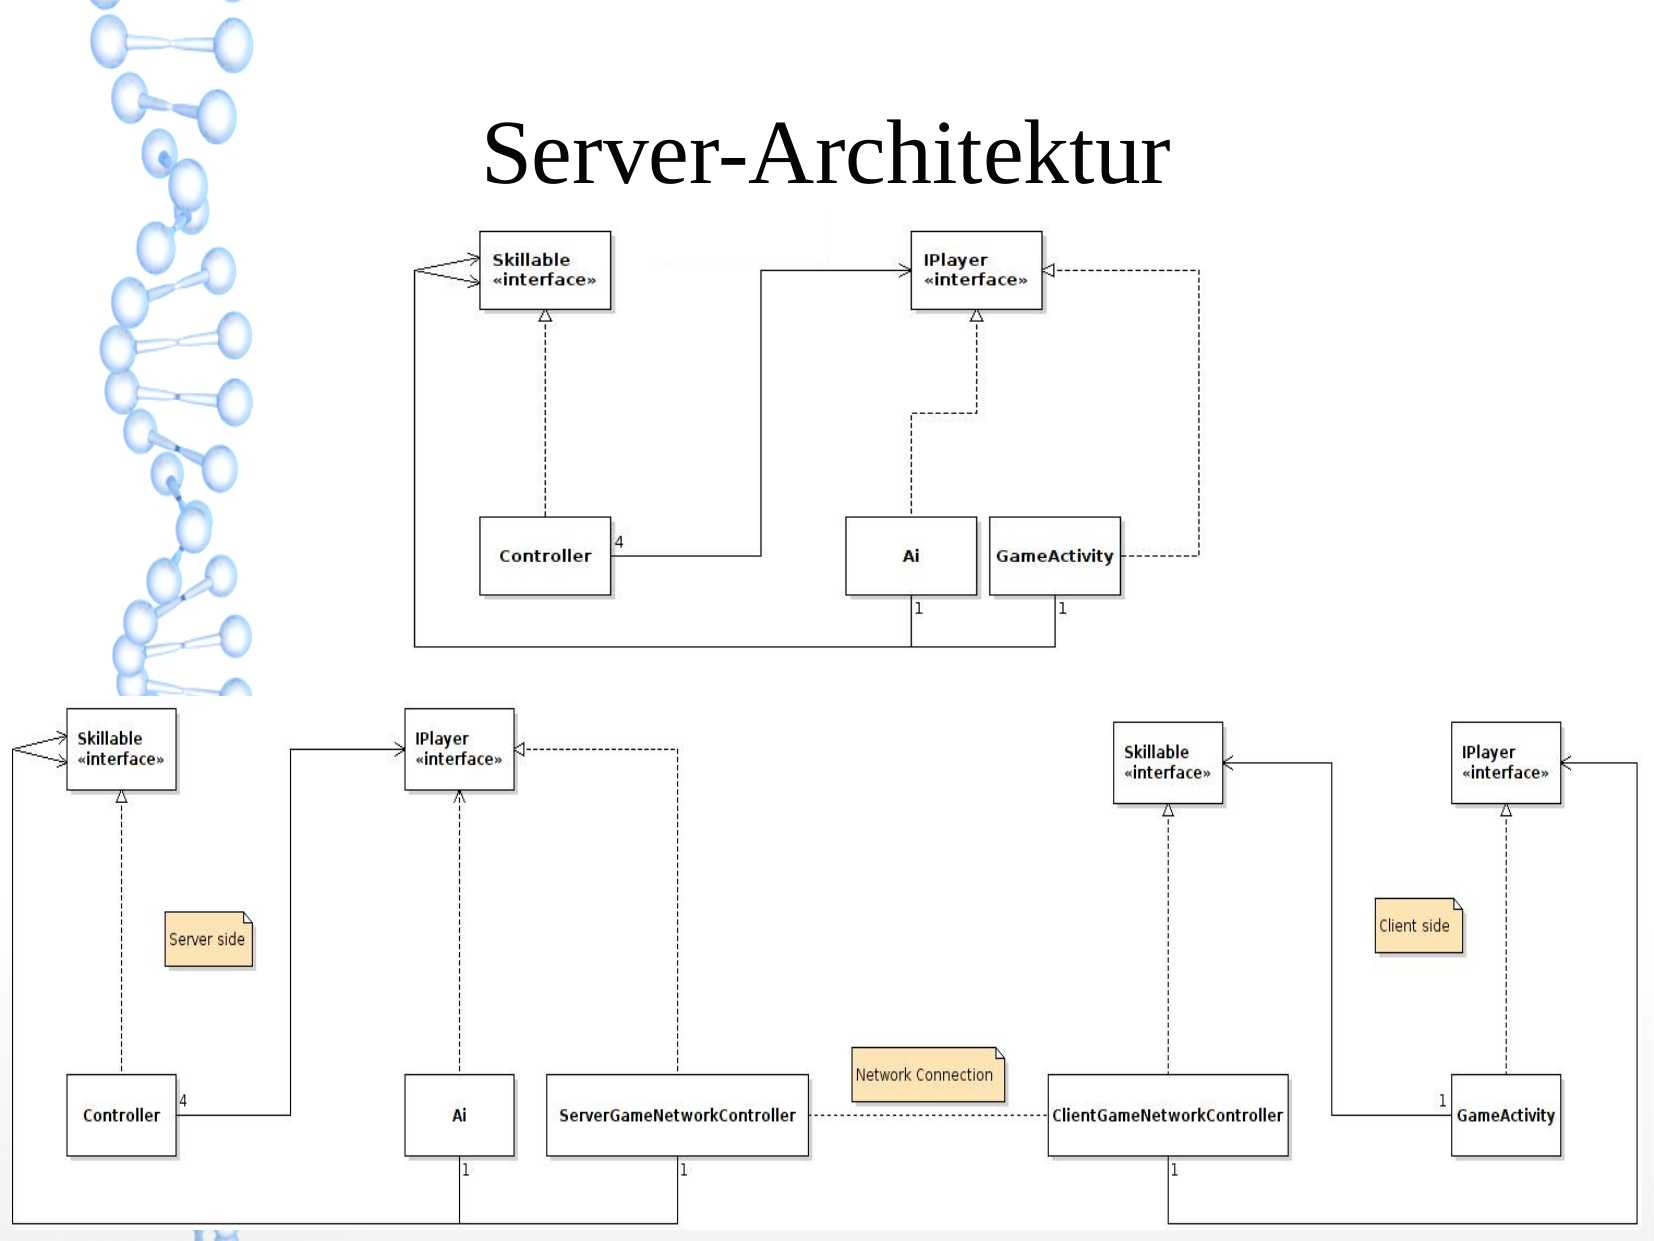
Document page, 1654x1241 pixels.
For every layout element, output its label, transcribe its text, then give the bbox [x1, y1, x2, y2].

picture [0, 0, 1654, 1241]
title Server-Architektur [82, 49, 1571, 257]
